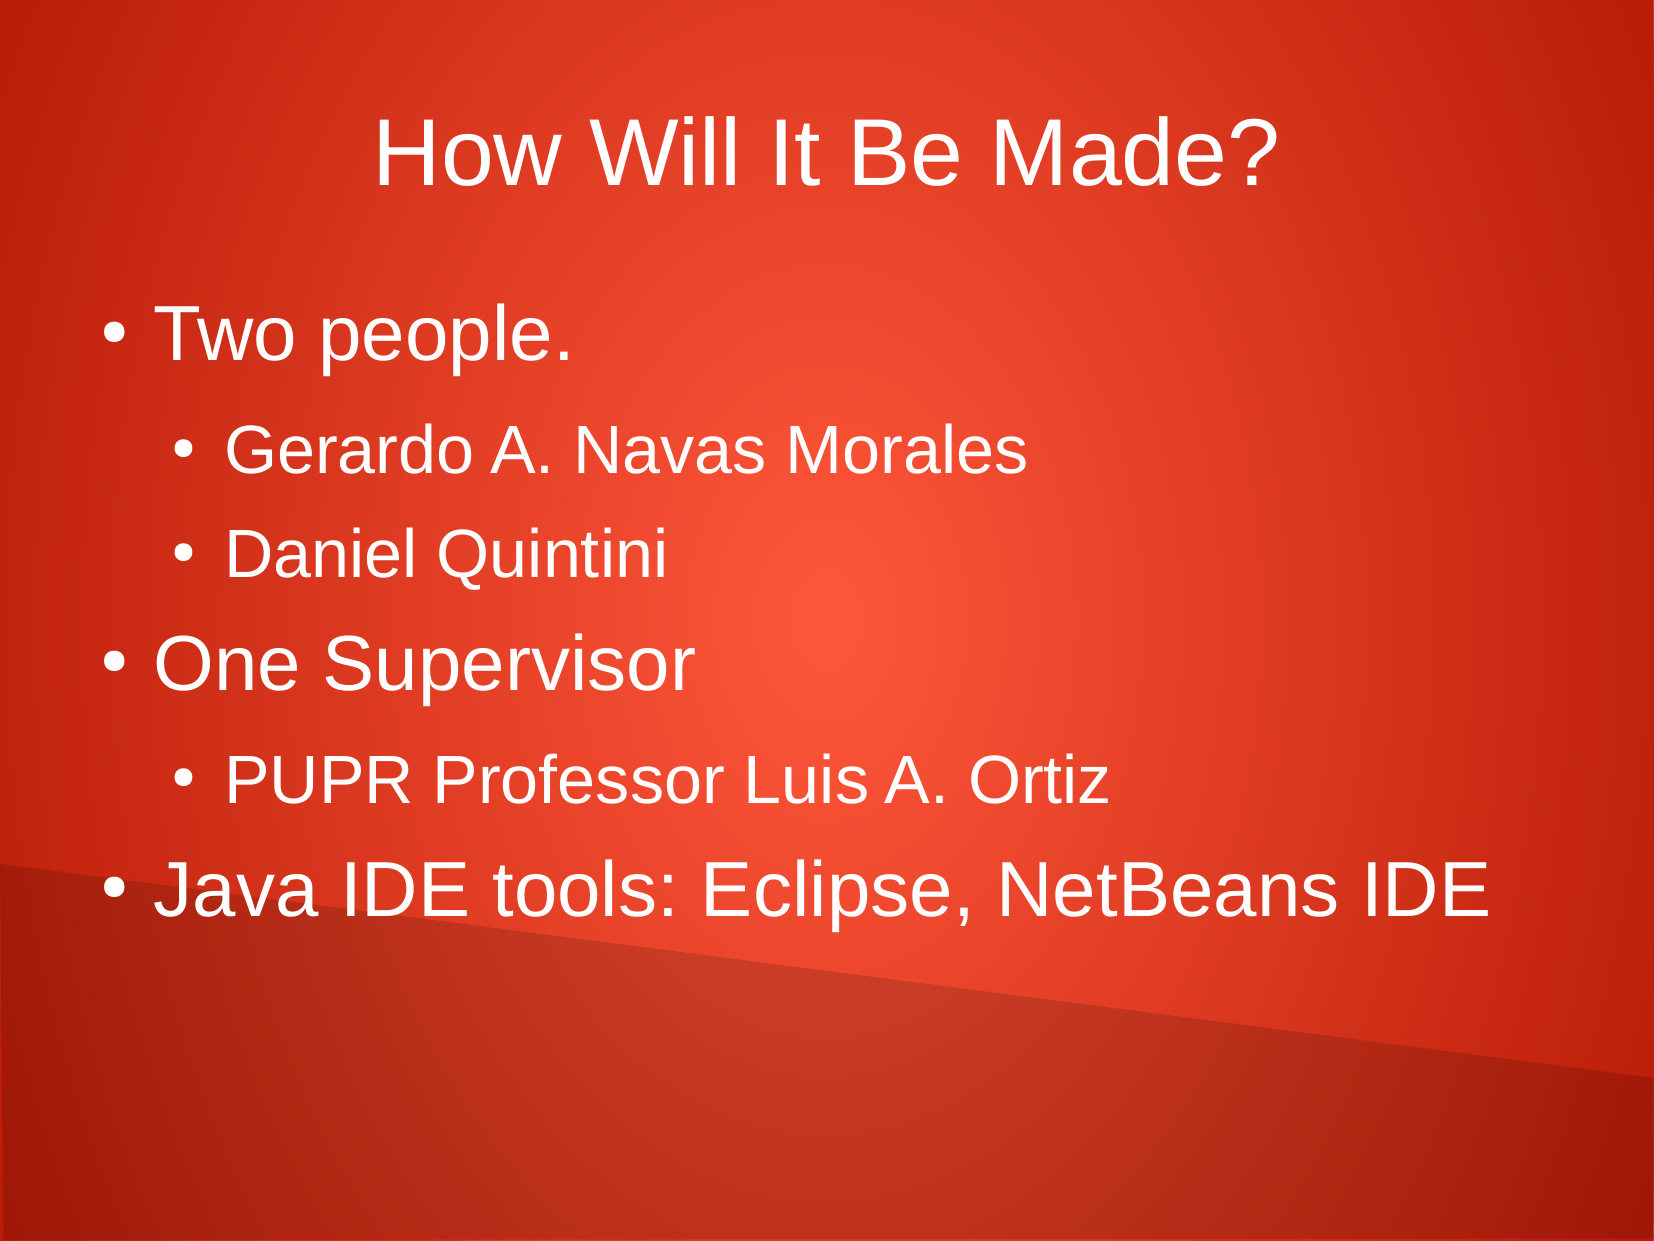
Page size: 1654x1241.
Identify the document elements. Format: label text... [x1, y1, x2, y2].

list Two people. Gerardo A. Navas Morales Daniel Quintini One Supervisor PUPR Professor Luis A. Ortiz Java IDE tools: Eclipse, NetBeans IDE [82, 290, 1571, 1010]
title How Will It Be Made? [82, 49, 1571, 257]
